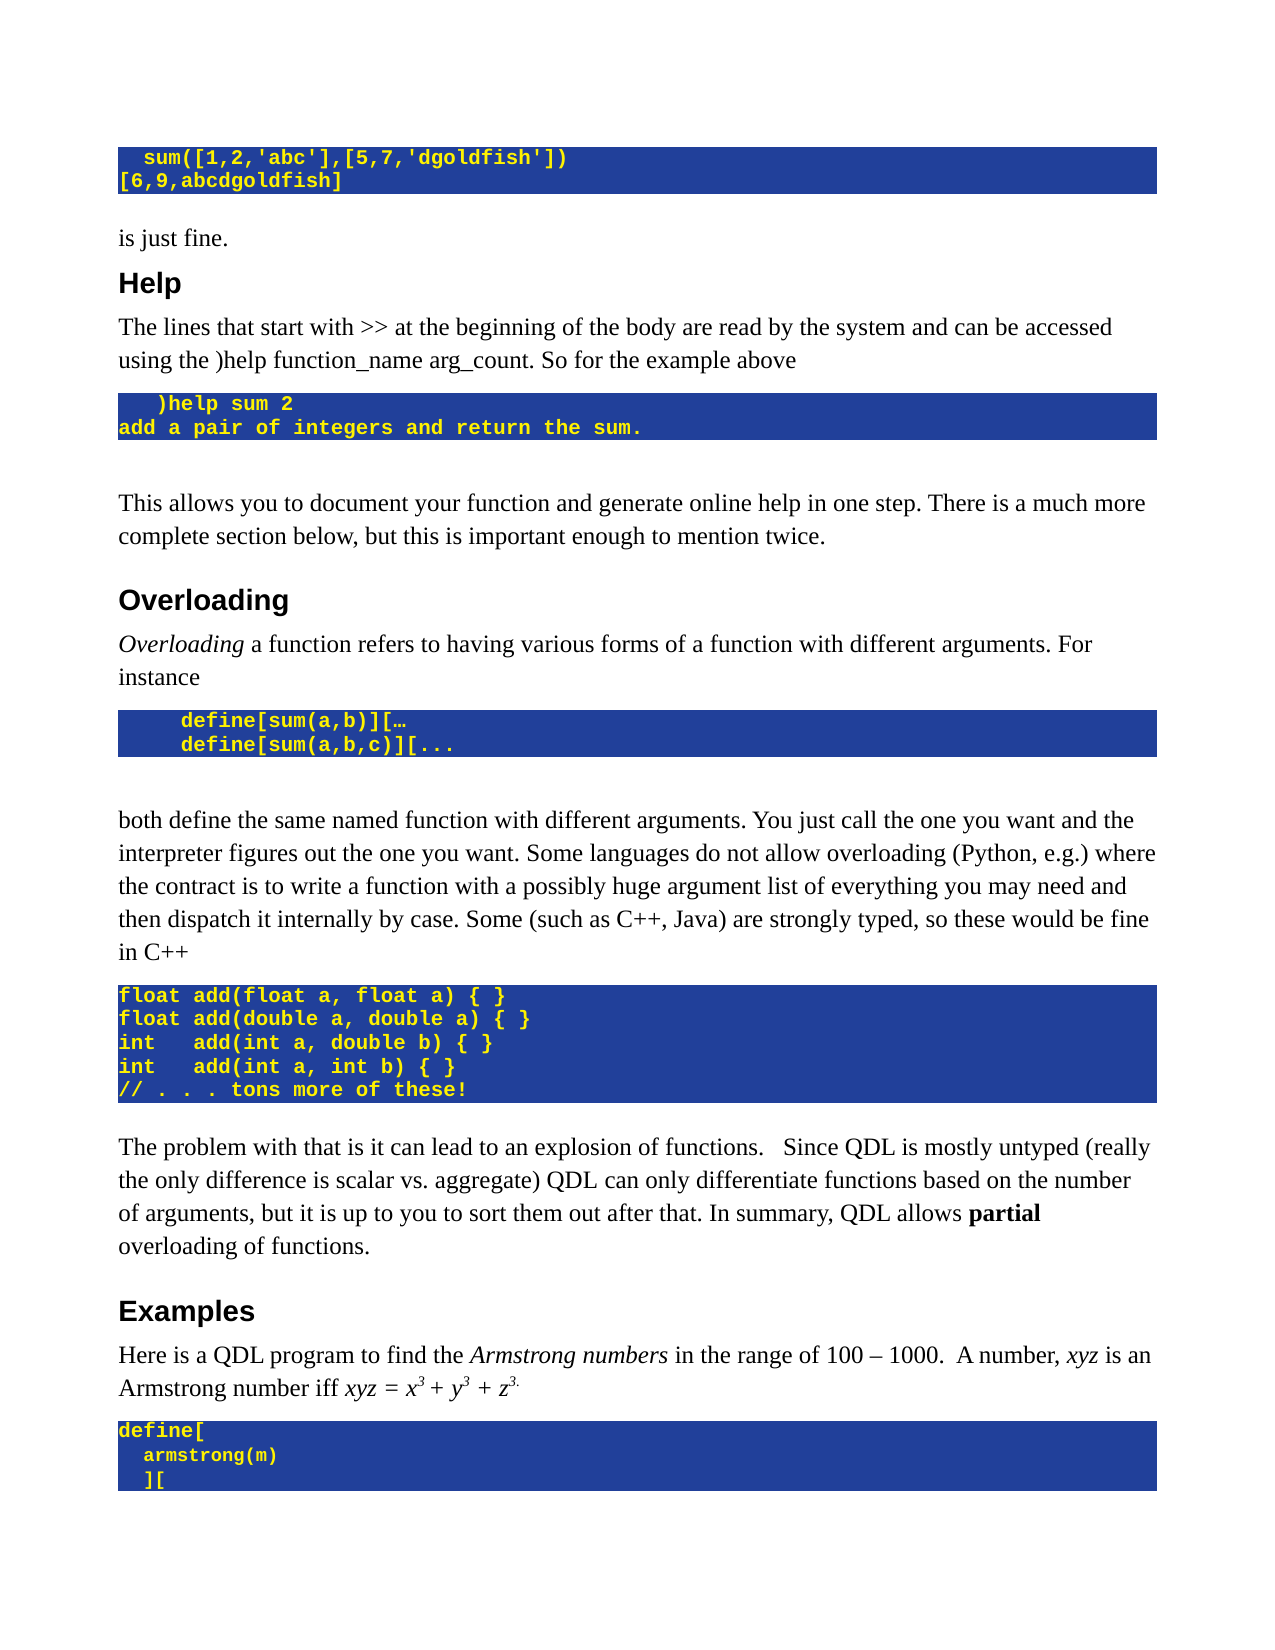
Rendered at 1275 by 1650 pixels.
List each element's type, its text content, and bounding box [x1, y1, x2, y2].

text The lines that start with >> at the beginning of the body are read by the system and can be accessed using the )help function_name arg_count. So for the example above [118, 312, 1157, 374]
text define[sum(a,b)][… [118, 710, 1157, 734]
text define[sum(a,b,c)][... [118, 734, 1157, 757]
text )help sum 2 [118, 393, 1157, 417]
text int add(int a, double b) { } int add(int a, int b) { } // . . . tons more of these! [118, 1032, 1157, 1103]
subtitle Overloading [118, 583, 1157, 617]
text define[ [118, 1421, 1157, 1444]
text sum([1,2,'abc'],[5,7,'dgoldfish']) [118, 147, 1157, 171]
text ][ [118, 1468, 1157, 1491]
text is just fine. [118, 223, 1157, 252]
text This allows you to document your function and generate online help in one step. There is a much more complete section below, but this is important enough to mention twice. [118, 488, 1157, 550]
text float add(float a, float a) { } [118, 985, 1157, 1008]
text armstrong(m) [118, 1444, 1157, 1468]
text The problem with that is it can lead to an explosion of functions. Since QDL is mostly untyped (really the only difference is scalar vs. aggregate) QDL can only differentiate functions based on the number of arguments, but it is up to you to sort them out after that. In summary, QDL allows partial overloading of functions. [118, 1132, 1157, 1260]
text Here is a QDL program to find the Armstrong numbers in the range of 100 – 1000. A number, xyz is an Armstrong number iff xyz = x3 + y3 + z3. [118, 1340, 1157, 1402]
text Overloading a function refers to having various forms of a function with different arguments. For instance [118, 629, 1157, 691]
subtitle Help [118, 266, 1157, 300]
subtitle Examples [118, 1294, 1157, 1327]
text both define the same named function with different arguments. You just call the one you want and the interpreter figures out the one you want. Some languages do not allow overloading (Python, e.g.) where the contract is to write a function with a possibly huge argument list of everything you may need and then dispatch it internally by case. Some (such as C++, Java) are strongly typed, so these would be fine in C++ [118, 805, 1157, 966]
text add a pair of integers and return the sum. [118, 417, 1157, 440]
text [6,9,abcdgoldfish] [118, 171, 1157, 194]
text float add(double a, double a) { } [118, 1008, 1157, 1032]
